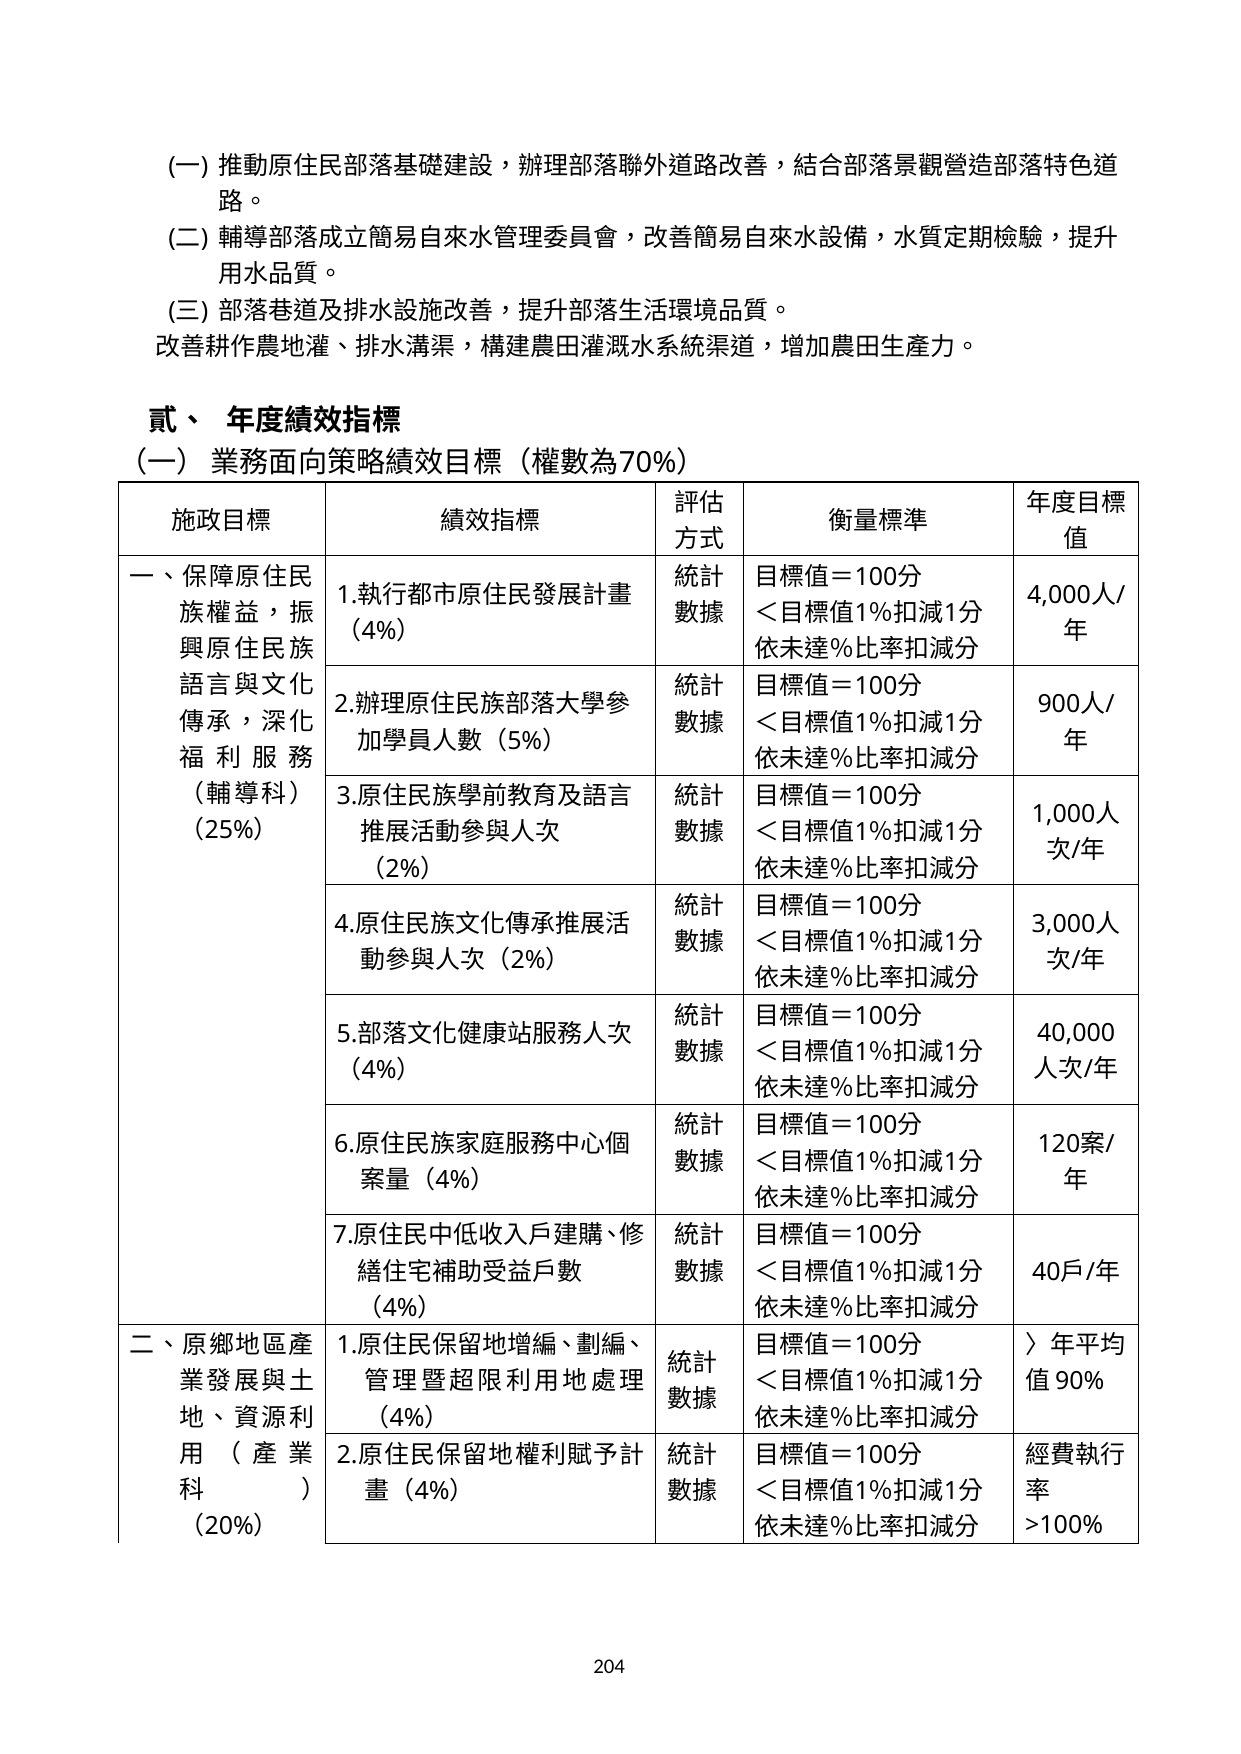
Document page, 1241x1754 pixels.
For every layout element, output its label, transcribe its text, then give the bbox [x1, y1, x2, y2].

table_cell 7.原住民中低收入戶建購、修繕住宅補助受益戶數（4%） [326, 1215, 655, 1323]
table_cell 40戶/年 [1014, 1215, 1138, 1323]
table_cell 目標值＝100分 ＜目標值1％扣減1分 依未達％比率扣減分 [744, 776, 1013, 884]
table_cell 1.執行都市原住民發展計畫（4%） [326, 556, 655, 665]
table_cell 統計數據 [656, 666, 743, 774]
table_cell 6.原住民族家庭服務中心個案量（4%） [326, 1105, 655, 1214]
table_cell 經費執行率>100% [1014, 1434, 1138, 1543]
list 部落巷道及排水設施改善，提升部落生活環境品質。 [168, 290, 1137, 326]
table_cell 目標值＝100分 ＜目標值1％扣減1分 依未達％比率扣減分 [744, 666, 1013, 774]
table_cell 目標值＝100分 ＜目標值1％扣減1分 依未達％比率扣減分 [744, 1325, 1013, 1433]
table_cell 目標值＝100分 ＜目標值1％扣減1分 依未達％比率扣減分 [744, 995, 1013, 1104]
table_cell 2.原住民保留地權利賦予計畫（4%） [326, 1434, 655, 1543]
subtitle 年度績效指標 [149, 397, 1137, 439]
table_cell 目標值＝100分 ＜目標值1％扣減1分 依未達％比率扣減分 [744, 556, 1013, 665]
list 推動原住民部落基礎建設，辦理部落聯外道路改善，結合部落景觀營造部落特色道路。 [168, 145, 1137, 218]
table_header 施政目標 [119, 483, 325, 555]
table_cell 目標值＝100分 ＜目標值1％扣減1分 依未達％比率扣減分 [744, 1105, 1013, 1214]
table_cell 120案/年 [1014, 1105, 1138, 1214]
text 改善耕作農地灌、排水溝渠，構建農田灌溉水系統渠道，增加農田生產力。 [156, 326, 1104, 363]
table_cell 3.原住民族學前教育及語言推展活動參與人次（2%） [326, 776, 655, 884]
table_cell 〉年平均值90% [1014, 1325, 1138, 1433]
table_cell 統計數據 [656, 1325, 743, 1433]
table_cell 統計數據 [656, 885, 743, 994]
list 輔導部落成立簡易自來水管理委員會，改善簡易自來水設備，水質定期檢驗，提升用水品質。 [168, 218, 1137, 290]
table_header 績效指標 [326, 483, 655, 555]
table_cell 2.辦理原住民族部落大學參加學員人數（5%） [326, 666, 655, 774]
table_cell 統計數據 [656, 1215, 743, 1323]
table_cell 40,000人次/年 [1014, 995, 1138, 1104]
table_cell 二、原鄉地區產業發展與土地、資源利用（產業科）（20%） [119, 1325, 325, 1543]
table_cell 目標值＝100分 ＜目標值1％扣減1分 依未達％比率扣減分 [744, 1215, 1013, 1323]
list 業務面向策略績效目標（權數為70%） [118, 439, 1137, 481]
table_cell 目標值＝100分 ＜目標值1％扣減1分 依未達％比率扣減分 [744, 885, 1013, 994]
table_header 衡量標準 [744, 483, 1013, 555]
table_cell 4,000人/年 [1014, 556, 1138, 665]
table_cell 5.部落文化健康站服務人次（4%） [326, 995, 655, 1104]
table_cell 統計數據 [656, 1105, 743, 1214]
table_cell 3,000人次/年 [1014, 885, 1138, 994]
table_cell 統計數據 [656, 556, 743, 665]
table_cell 一、保障原住民族權益，振興原住民族語言與文化傳承，深化福利服務（輔導科）（25%） [119, 556, 325, 1323]
table_cell 900人/年 [1014, 666, 1138, 774]
table_cell 統計數據 [656, 1434, 743, 1543]
table_cell 目標值＝100分 ＜目標值1％扣減1分 依未達％比率扣減分 [744, 1434, 1013, 1543]
table_header 年度目標值 [1014, 483, 1138, 555]
table_cell 1.原住民保留地增編、劃編、管理暨超限利用地處理（4%） [326, 1325, 655, 1433]
table_cell 統計數據 [656, 995, 743, 1104]
table_cell 統計數據 [656, 776, 743, 884]
table_cell 4.原住民族文化傳承推展活動參與人次（2%） [326, 885, 655, 994]
table_header 評估方式 [656, 483, 743, 555]
table_cell 1,000人次/年 [1014, 776, 1138, 884]
